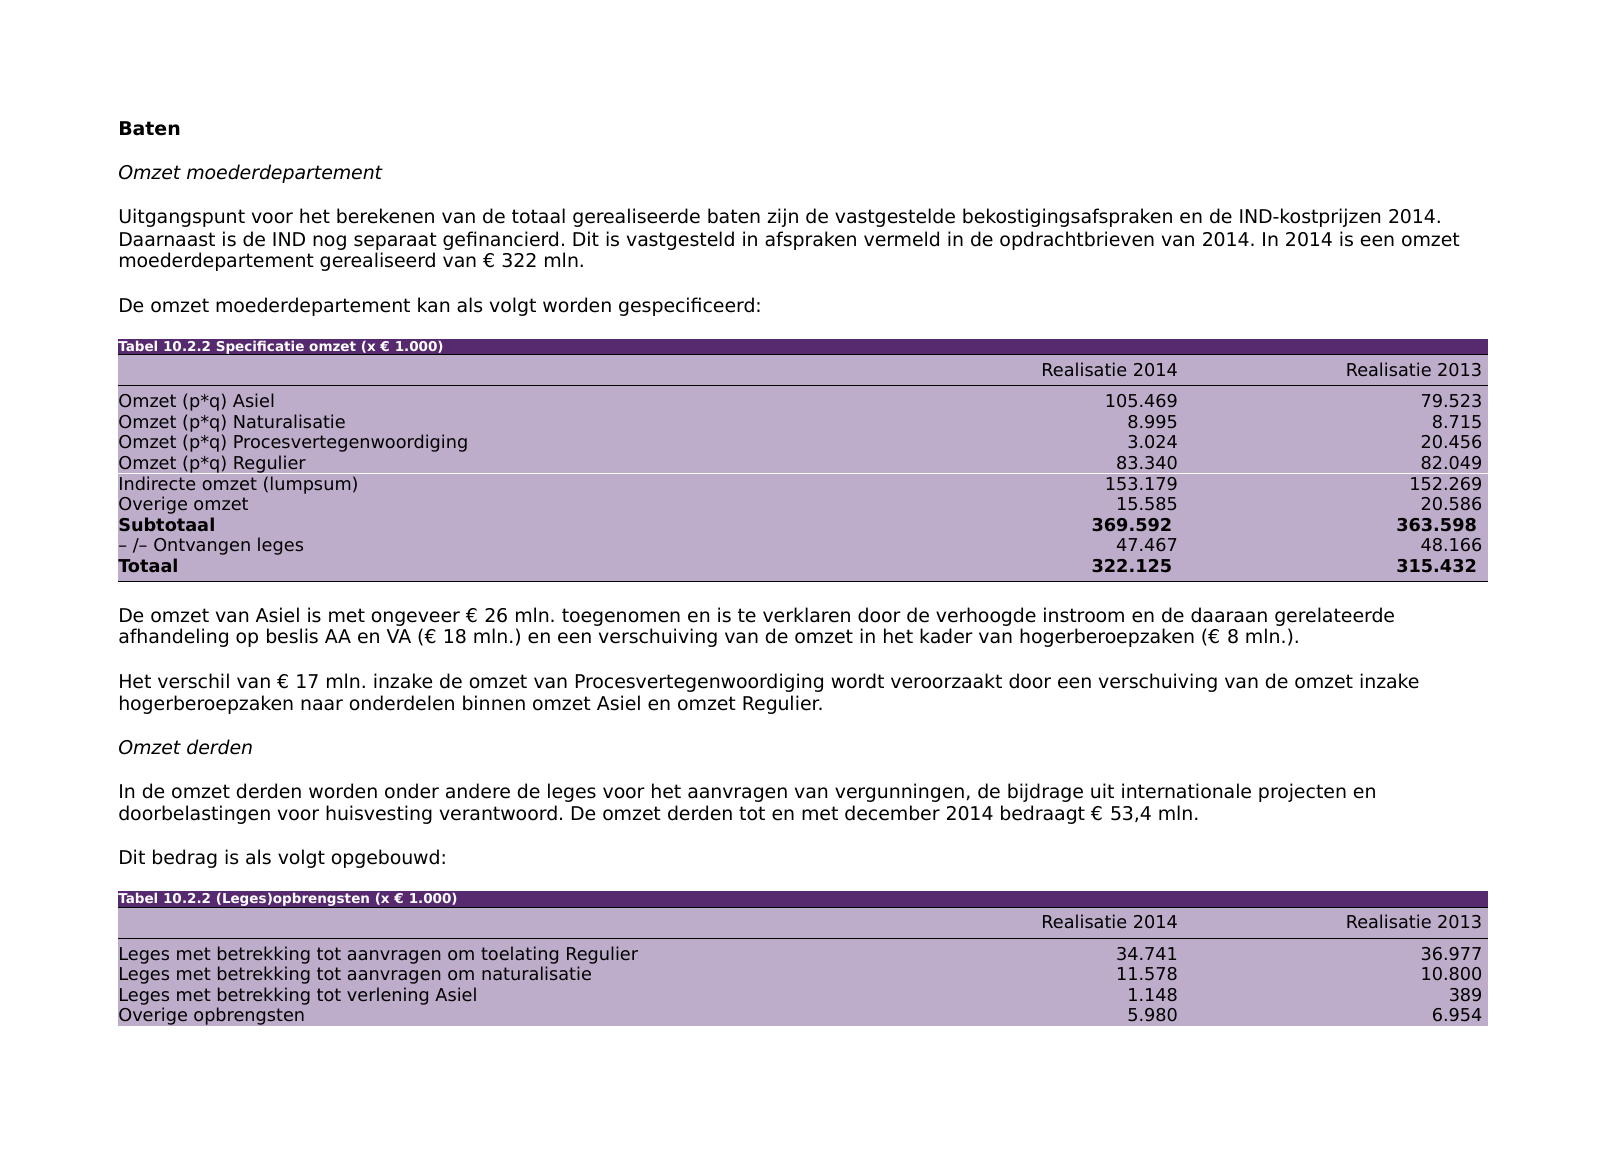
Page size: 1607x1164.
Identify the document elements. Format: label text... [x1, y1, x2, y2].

table_cell 15.585 [879, 494, 1184, 515]
table_cell 11.578 [879, 964, 1184, 985]
table_cell 34.741 [879, 939, 1184, 964]
table_cell 322.125 [879, 556, 1184, 581]
table_cell Overige omzet [118, 494, 879, 515]
table_cell Realisatie 2013 [1184, 908, 1488, 938]
subtitle Baten [118, 118, 1488, 140]
table_cell Leges met betrekking tot verlening Asiel [118, 985, 879, 1005]
table_cell 20.456 [1184, 432, 1488, 453]
table_cell 369.592 [879, 515, 1184, 535]
table_cell 8.995 [879, 412, 1184, 432]
table_cell 315.432 [1184, 556, 1488, 581]
text De omzet van Asiel is met ongeveer € 26 mln. toegenomen en is te verklaren door de verhoogde instroom en de daaraan gerelateerde afhandeling op beslis AA en VA (€ 18 mln.) en een verschuiving van de omzet in het kader van hogerberoepzaken (€ 8 mln.). [118, 604, 1488, 648]
table_cell 36.977 [1184, 939, 1488, 964]
subtitle Omzet moederdepartement [118, 162, 1488, 184]
table_cell Omzet (p*q) Procesvertegenwoordiging [118, 432, 879, 453]
table_cell 5.980 [879, 1005, 1184, 1026]
table_cell Subtotaal [118, 515, 879, 535]
table_cell 152.269 [1184, 474, 1488, 494]
subtitle Omzet derden [118, 737, 1488, 759]
table_cell 6.954 [1184, 1005, 1488, 1026]
table_cell Omzet (p*q) Naturalisatie [118, 412, 879, 432]
table_cell Omzet (p*q) Regulier [118, 453, 879, 473]
table_cell 47.467 [879, 535, 1184, 556]
table_cell Overige opbrengsten [118, 1005, 879, 1026]
table_cell [118, 355, 879, 385]
table_cell 363.598 [1184, 515, 1488, 535]
table_header Tabel 10.2.2 (Leges)opbrengsten (x € 1.000) [118, 891, 1488, 907]
table_cell [118, 908, 879, 938]
text Uitgangspunt voor het berekenen van de totaal gerealiseerde baten zijn de vastgestelde bekostigingsafspraken en de IND-kostprijzen 2014. Daarnaast is de IND nog separaat gefinancierd. Dit is vastgesteld in afspraken vermeld in de opdrachtbrieven van 2014. In 2014 is een omzet moederdepartement gerealiseerd van € 322 mln. [118, 206, 1488, 272]
table_cell 83.340 [879, 453, 1184, 473]
table_cell Indirecte omzet (lumpsum) [118, 474, 879, 494]
text Het verschil van € 17 mln. inzake de omzet van Procesvertegenwoordiging wordt veroorzaakt door een verschuiving van de omzet inzake hogerberoepzaken naar onderdelen binnen omzet Asiel en omzet Regulier. [118, 671, 1488, 714]
table_cell Realisatie 2013 [1184, 355, 1488, 385]
text In de omzet derden worden onder andere de leges voor het aanvragen van vergunningen, de bijdrage uit internationale projecten en doorbelastingen voor huisvesting verantwoord. De omzet derden tot en met december 2014 bedraagt € 53,4 mln. [118, 781, 1488, 825]
table_cell 3.024 [879, 432, 1184, 453]
table_cell 79.523 [1184, 386, 1488, 412]
table_cell 10.800 [1184, 964, 1488, 985]
text Dit bedrag is als volgt opgebouwd: [118, 847, 1488, 869]
table_header Tabel 10.2.2 Specificatie omzet (x € 1.000) [118, 339, 1488, 354]
text De omzet moederdepartement kan als volgt worden gespecificeerd: [118, 294, 1488, 317]
table_cell – /– Ontvangen leges [118, 535, 879, 556]
table_cell 8.715 [1184, 412, 1488, 432]
table_cell 389 [1184, 985, 1488, 1005]
table_cell 82.049 [1184, 453, 1488, 473]
table_cell 20.586 [1184, 494, 1488, 515]
table_cell Realisatie 2014 [879, 908, 1184, 938]
table_cell 153.179 [879, 474, 1184, 494]
table_cell Leges met betrekking tot aanvragen om toelating Regulier [118, 939, 879, 964]
table_cell 48.166 [1184, 535, 1488, 556]
table_cell Totaal [118, 556, 879, 581]
table_cell Leges met betrekking tot aanvragen om naturalisatie [118, 964, 879, 985]
table_cell Omzet (p*q) Asiel [118, 386, 879, 412]
table_cell 1.148 [879, 985, 1184, 1005]
table_cell Realisatie 2014 [879, 355, 1184, 385]
table_cell 105.469 [879, 386, 1184, 412]
